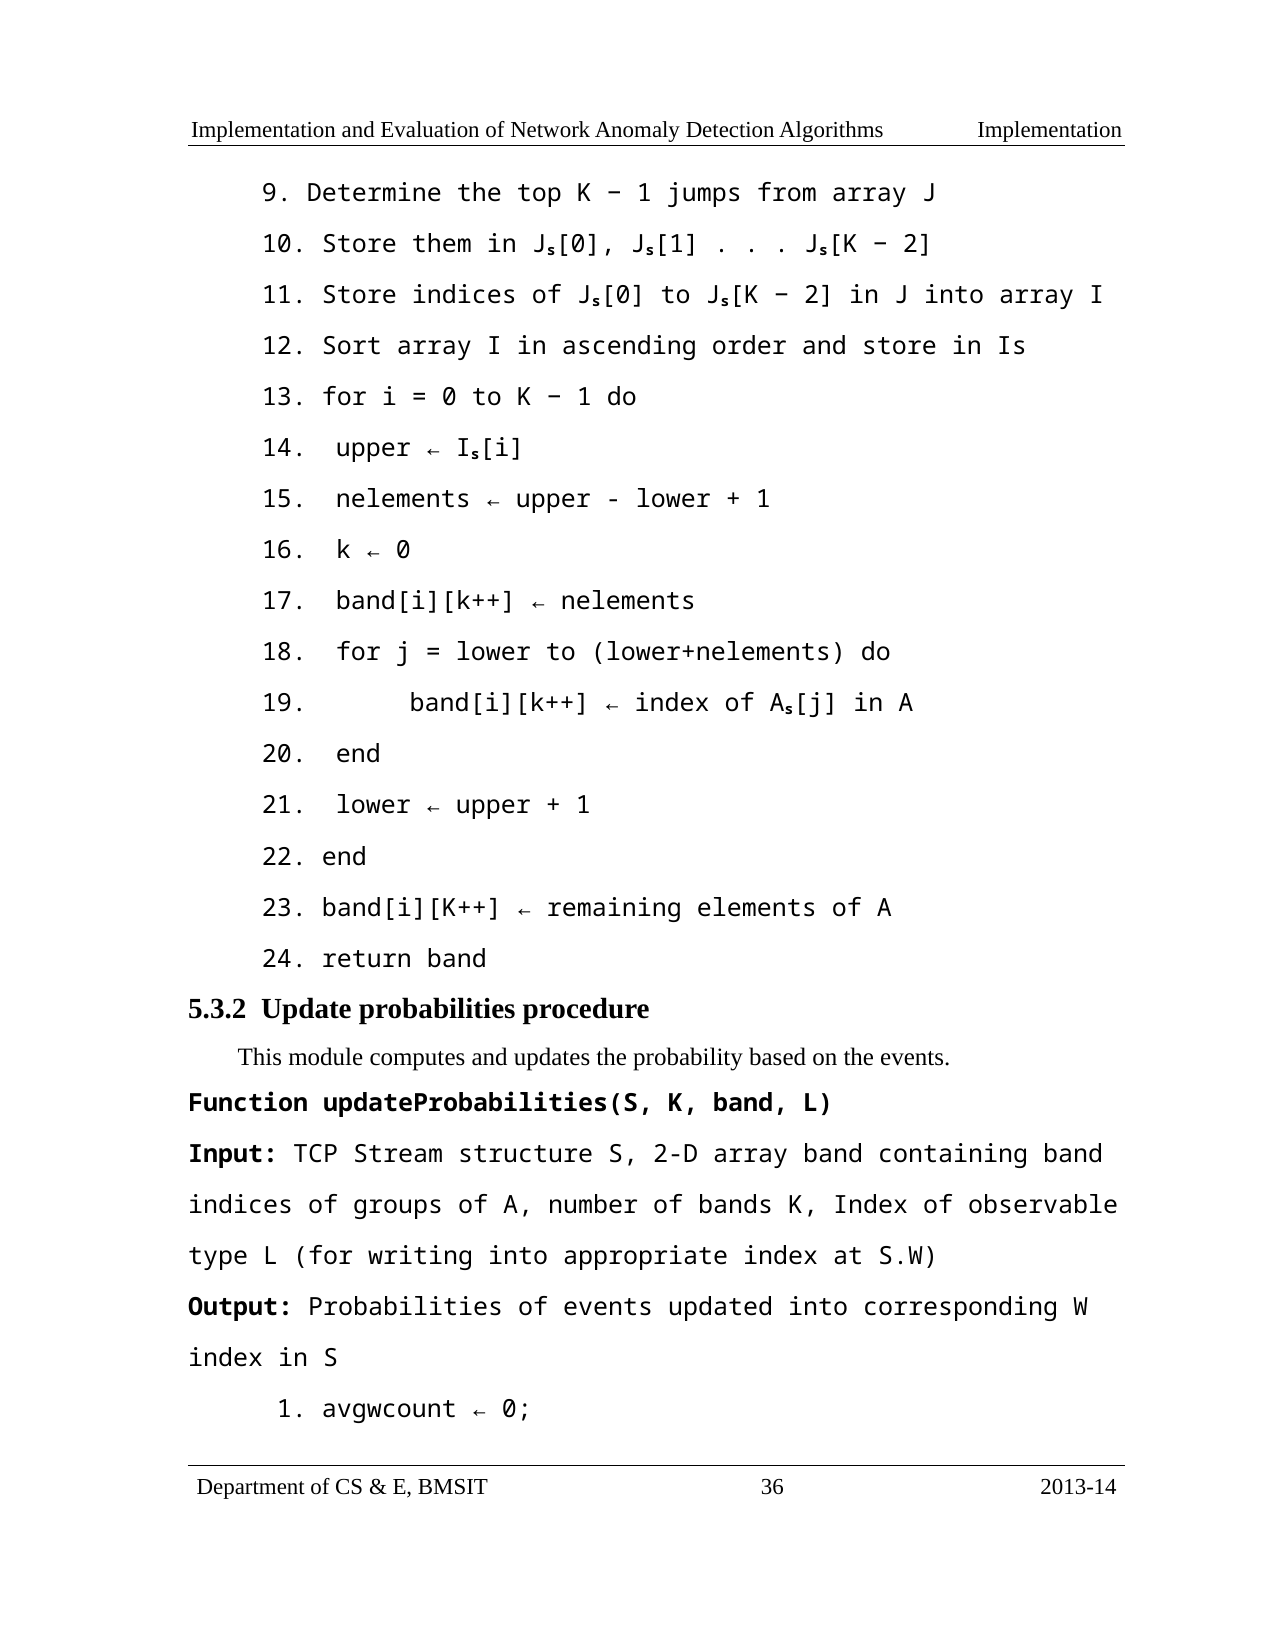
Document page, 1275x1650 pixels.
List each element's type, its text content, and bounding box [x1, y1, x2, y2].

text Function updateProbabilities(S, K, band, L) [188, 1085, 1125, 1119]
text 9. Determine the top K − 1 jumps from array J [224, 174, 1125, 209]
text 22. end [188, 838, 1125, 872]
text Input: TCP Stream structure S, 2-D array band containing band indices of groups of A, number of bands K, Index of observable type L (for writing into appropriate index at S.W) [188, 1136, 1125, 1272]
text 14. upper ← Is[i] [188, 430, 1125, 464]
text 24. return band [188, 940, 1125, 974]
text This module computes and updates the probability based on the events. [188, 1042, 1125, 1070]
text 21. lower ← upper + 1 [188, 787, 1125, 821]
text 16. k ← 0 [188, 532, 1125, 566]
text 18. for j = lower to (lower+nelements) do [188, 634, 1125, 668]
subtitle 5.3.2 Update probabilities procedure [188, 991, 1125, 1025]
text 17. band[i][k++] ← nelements [188, 583, 1125, 617]
text 1. avgwcount ← 0; [262, 1391, 1125, 1425]
text 23. band[i][K++] ← remaining elements of A [188, 889, 1125, 923]
text 10. Store them in Js[0], Js[1] . . . Js[K − 2] [188, 226, 1125, 260]
text 12. Sort array I in ascending order and store in Is [188, 328, 1125, 362]
text 13. for i = 0 to K − 1 do [188, 379, 1125, 413]
text 20. end [188, 736, 1125, 770]
text Output: Probabilities of events updated into corresponding W index in S [188, 1289, 1125, 1374]
text 19. band[i][k++] ← index of As[j] in A [188, 685, 1125, 719]
text 11. Store indices of Js[0] to Js[K − 2] in J into array I [188, 277, 1125, 311]
text 15. nelements ← upper - lower + 1 [188, 481, 1125, 515]
